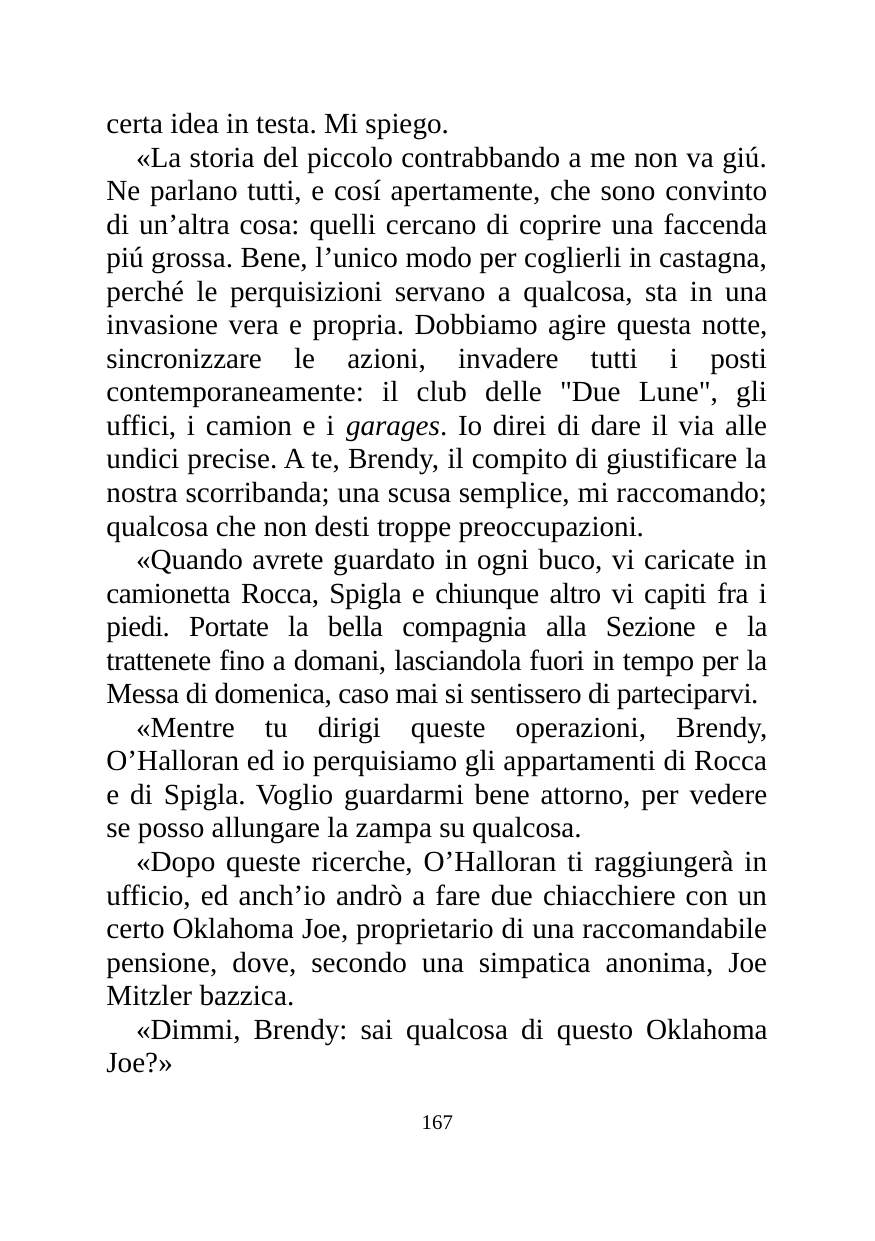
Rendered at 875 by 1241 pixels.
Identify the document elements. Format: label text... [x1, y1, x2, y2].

text «Quando avrete guardato in ogni buco, vi caricate in camionetta Rocca, Spigla e chiunque altro vi capiti fra i piedi. Portate la bella compagnia alla Sezione e la trattenete fino a domani, lasciandola fuori in tempo per la Messa di domenica, caso mai si sentissero di parteciparvi. [106, 542, 768, 710]
text certa idea in testa. Mi spiego. [106, 106, 768, 140]
text «La storia del piccolo contrabbando a me non va giú. Ne parlano tutti, e cosí apertamente, che sono convinto di un’altra cosa: quelli cercano di coprire una faccenda piú grossa. Bene, l’unico modo per coglierli in castagna, perché le perquisizioni servano a qualcosa, sta in una invasione vera e propria. Dobbiamo agire questa notte, sincronizzare le azioni, invadere tutti i posti contemporaneamente: il club delle "Due Lune", gli uffici, i camion e i garages. Io direi di dare il via alle undici precise. A te, Brendy, il compito di giustificare la nostra scorribanda; una scusa semplice, mi raccomando; qualcosa che non desti troppe preoccupazioni. [106, 140, 768, 542]
text «Mentre tu dirigi queste operazioni, Brendy, O’Halloran ed io perquisiamo gli appartamenti di Rocca e di Spigla. Voglio guardarmi bene attorno, per vedere se posso allungare la zampa su qualcosa. [106, 710, 768, 844]
text «Dopo queste ricerche, O’Halloran ti raggiungerà in ufficio, ed anch’io andrò a fare due chiacchiere con un certo Oklahoma Joe, proprietario di una raccomandabile pensione, dove, secondo una simpatica anonima, Joe Mitzler bazzica. [106, 844, 768, 1012]
text «Dimmi, Brendy: sai qualcosa di questo Oklahoma Joe?» [106, 1012, 768, 1079]
